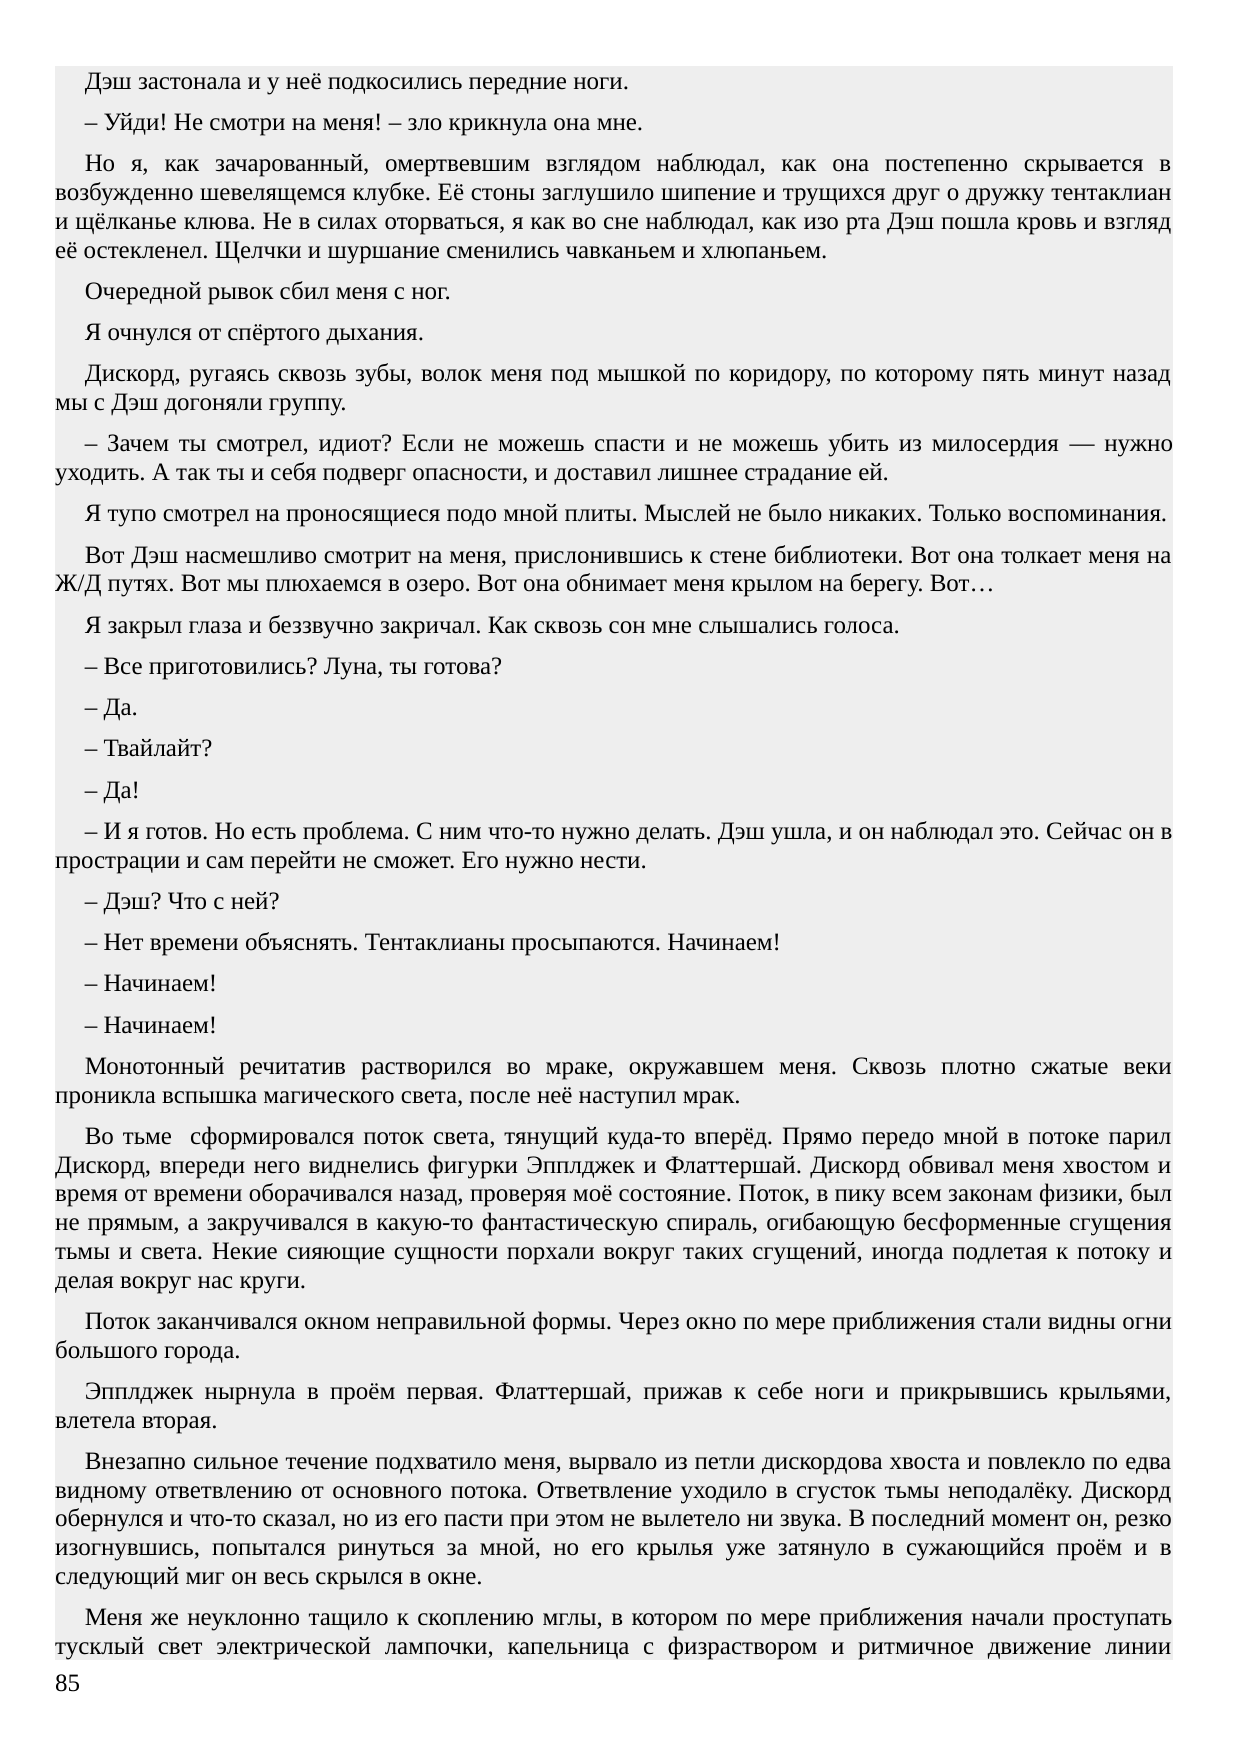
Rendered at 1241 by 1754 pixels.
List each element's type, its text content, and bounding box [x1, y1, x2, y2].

text Я очнулся от спёртого дыхания. [55, 317, 1173, 346]
text Монотонный речитатив растворился во мраке, окружавшем меня. Сквозь плотно сжатые веки проникла вспышка магического света, после неё наступил мрак. [55, 1051, 1173, 1108]
text – Уйди! Не смотри на меня! – зло крикнула она мне. [55, 107, 1173, 136]
text – Начинаем! [55, 968, 1173, 997]
text Эпплджек нырнула в проём первая. Флаттершай, прижав к себе ноги и прикрывшись крыльями, влетела вторая. [55, 1376, 1173, 1433]
text – Да. [55, 692, 1173, 721]
text – Нет времени объяснять. Тентаклианы просыпаются. Начинаем! [55, 927, 1173, 956]
text Я тупо смотрел на проносящиеся подо мной плиты. Мыслей не было никаких. Только воспоминания. [55, 498, 1173, 527]
text – Все приготовились? Луна, ты готова? [55, 651, 1173, 680]
text – Да! [55, 775, 1173, 803]
text Очередной рывок сбил меня с ног. [55, 276, 1173, 305]
text Дискорд, ругаясь сквозь зубы, волок меня под мышкой по коридору, по которому пять минут назад мы с Дэш догоняли группу. [55, 358, 1173, 416]
text Поток заканчивался окном неправильной формы. Через окно по мере приближения стали видны огни большого города. [55, 1306, 1173, 1363]
text – Зачем ты смотрел, идиот? Если не можешь спасти и не можешь убить из милосердия — нужно уходить. А так ты и себя подверг опасности, и доставил лишнее страдание ей. [55, 428, 1173, 486]
text Внезапно сильное течение подхватило меня, вырвало из петли дискордова хвоста и повлекло по едва видному ответвлению от основного потока. Ответвление уходило в сгусток тьмы неподалёку. Дискорд обернулся и что-то сказал, но из его пасти при этом не вылетело ни звука. В последний момент он, резко изогнувшись, попытался ринуться за мной, но его крылья уже затянуло в сужающийся проём и в следующий миг он весь скрылся в окне. [55, 1446, 1173, 1590]
text – Дэш? Что с ней? [55, 886, 1173, 915]
text Я закрыл глаза и беззвучно закричал. Как сквозь сон мне слышались голоса. [55, 610, 1173, 638]
text Но я, как зачарованный, омертвевшим взглядом наблюдал, как она постепенно скрывается в возбужденно шевелящемся клубке. Её стоны заглушило шипение и трущихся друг о дружку тентаклиан и щёлканье клюва. Не в силах оторваться, я как во сне наблюдал, как изо рта Дэш пошла кровь и взгляд её остекленел. Щелчки и шуршание сменились чавканьем и хлюпаньем. [55, 148, 1173, 263]
text Вот Дэш насмешливо смотрит на меня, прислонившись к стене библиотеки. Вот она толкает меня на Ж/Д путях. Вот мы плюхаемся в озеро. Вот она обнимает меня крылом на берегу. Вот… [55, 540, 1173, 597]
text – Начинаем! [55, 1010, 1173, 1038]
text Во тьме сформировался поток света, тянущий куда-то вперёд. Прямо передо мной в потоке парил Дискорд, впереди него виднелись фигурки Эпплджек и Флаттершай. Дискорд обвивал меня хвостом и время от времени оборачивался назад, проверяя моё состояние. Поток, в пику всем законам физики, был не прямым, а закручивался в какую-то фантастическую спираль, огибающую бесформенные сгущения тьмы и света. Некие сияющие сущности порхали вокруг таких сгущений, иногда подлетая к потоку и делая вокруг нас круги. [55, 1121, 1173, 1293]
text Меня же неуклонно тащило к скоплению мглы, в котором по мере приближения начали проступать тусклый свет электрической лампочки, капельница с физраствором и ритмичное движение линии [55, 1602, 1173, 1660]
text Дэш застонала и у неё подкосились передние ноги. [55, 66, 1173, 95]
text – И я готов. Но есть проблема. С ним что-то нужно делать. Дэш ушла, и он наблюдал это. Сейчас он в прострации и сам перейти не сможет. Его нужно нести. [55, 816, 1173, 873]
text – Твайлайт? [55, 733, 1173, 762]
